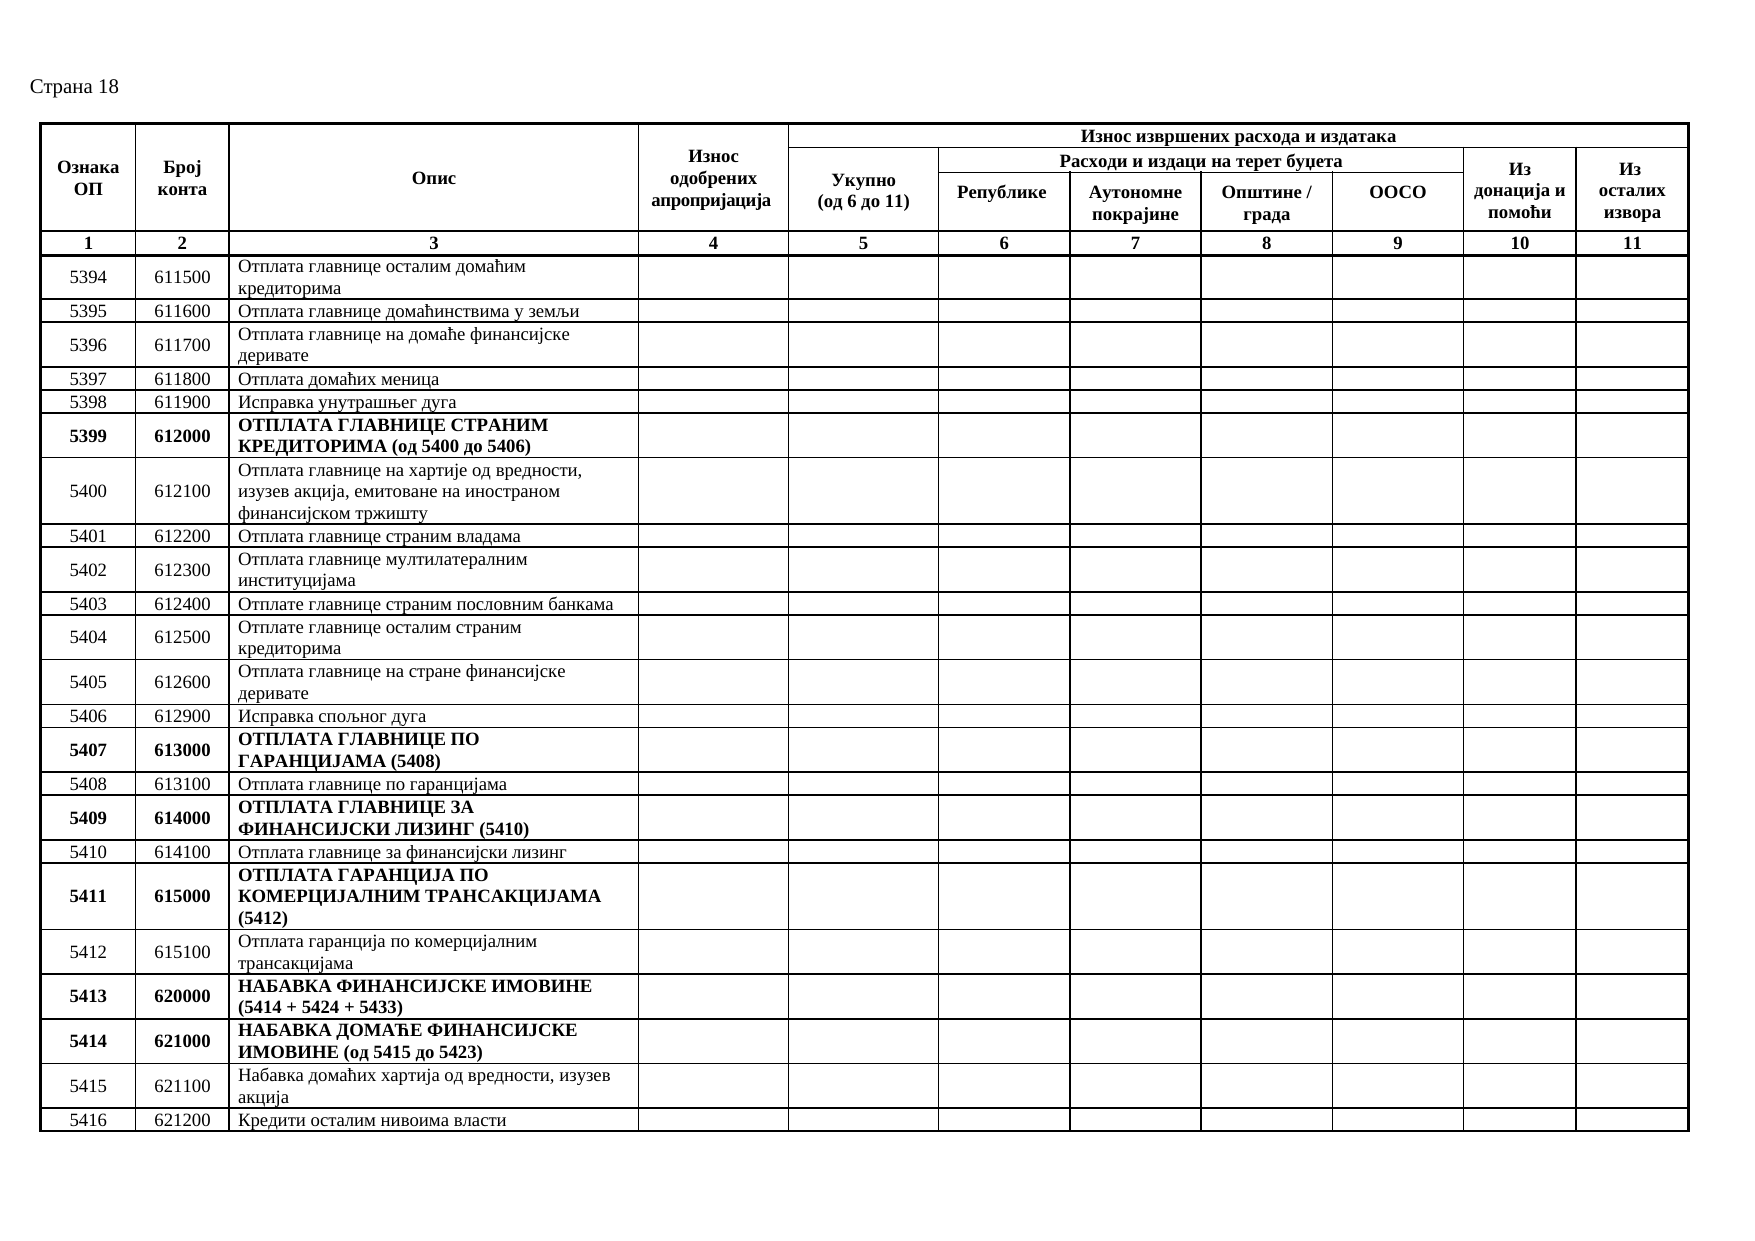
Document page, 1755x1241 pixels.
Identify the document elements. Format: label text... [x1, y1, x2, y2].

table_cell [789, 257, 938, 298]
table_cell [1202, 930, 1332, 973]
table_cell [789, 458, 938, 523]
table_cell 615000 [136, 864, 228, 928]
table_cell 612600 [136, 660, 228, 703]
table_cell [939, 616, 1069, 659]
table_cell 5397 [42, 368, 135, 389]
table_cell Отплата главнице на хартије од вредности, изузев акција, емитоване на иностраном финансијском тржишту [230, 458, 638, 523]
table_cell [939, 1020, 1069, 1062]
table_cell [639, 1064, 788, 1107]
table_cell 5414 [42, 1020, 135, 1062]
table_cell [1464, 930, 1575, 973]
table_cell [1202, 548, 1332, 591]
table_cell [639, 414, 788, 457]
table_cell Отплата главнице на стране финансијске деривате [230, 660, 638, 703]
table_cell 5 [789, 232, 938, 253]
table_cell 5408 [42, 773, 135, 794]
table_cell [639, 323, 788, 366]
table_cell [1202, 728, 1332, 771]
table_cell Отплата домаћих меница [230, 368, 638, 389]
table_cell ОТПЛАТА ГЛАВНИЦЕ СТРАНИМ КРЕДИТОРИМА (од 5400 до 5406) [230, 414, 638, 457]
table_cell 5407 [42, 728, 135, 771]
table_cell [939, 458, 1069, 523]
table_header Износ извршених расхода и издатака [789, 125, 1687, 147]
table_cell Отплате главнице осталим страним кредиторима [230, 616, 638, 659]
table_cell [939, 323, 1069, 366]
table_cell [1071, 414, 1200, 457]
table_cell [1464, 796, 1575, 839]
table_cell [1202, 841, 1332, 862]
table_cell [1577, 368, 1687, 389]
table_cell [1577, 525, 1687, 546]
table_cell [1071, 864, 1200, 928]
table_cell 5410 [42, 841, 135, 862]
table_cell Расходи и издаци на терет буџета [939, 148, 1463, 171]
table_cell [1577, 728, 1687, 771]
table_cell НАБАВКА ДОМАЋЕ ФИНАНСИЈСКЕ ИМОВИНЕ (од 5415 до 5423) [230, 1020, 638, 1062]
table_header Опис [230, 125, 638, 230]
table_cell [939, 864, 1069, 928]
table_cell [1333, 414, 1463, 457]
table_cell [639, 796, 788, 839]
table_cell [939, 414, 1069, 457]
table_cell [1333, 391, 1463, 412]
table_cell 5399 [42, 414, 135, 457]
table_cell [1577, 257, 1687, 298]
table_cell [1577, 660, 1687, 703]
table_cell 5401 [42, 525, 135, 546]
table_cell [1577, 864, 1687, 928]
table_cell [1202, 593, 1332, 614]
table_cell ООСО [1333, 173, 1463, 230]
table_cell [639, 548, 788, 591]
table_header Износ одобрених апропријација [639, 125, 788, 230]
table_cell Отплата главнице на домаће финансијске деривате [230, 323, 638, 366]
table_cell [939, 391, 1069, 412]
table_cell [1333, 548, 1463, 591]
table_cell [1071, 391, 1200, 412]
table_cell [1071, 548, 1200, 591]
table_cell [939, 548, 1069, 591]
table_cell [1071, 1064, 1200, 1107]
table_cell [1333, 525, 1463, 546]
table_cell [789, 391, 938, 412]
table_cell 3 [230, 232, 638, 253]
table_cell 8 [1202, 232, 1332, 253]
table_cell [639, 368, 788, 389]
table_cell [1202, 660, 1332, 703]
table_cell [789, 930, 938, 973]
table_cell [1577, 930, 1687, 973]
table_cell [1333, 300, 1463, 321]
table_cell [1071, 1020, 1200, 1062]
table_header Број конта [136, 125, 228, 230]
table_cell [1071, 525, 1200, 546]
table_cell 611700 [136, 323, 228, 366]
table_cell Из осталих извора [1577, 148, 1687, 230]
table_cell 6 [939, 232, 1069, 253]
table_cell [639, 525, 788, 546]
table_cell 9 [1333, 232, 1463, 253]
table_cell [939, 705, 1069, 727]
table_cell [1071, 705, 1200, 727]
table_cell 5416 [42, 1109, 135, 1130]
table_cell [1333, 660, 1463, 703]
table_cell [639, 864, 788, 928]
table_cell 5395 [42, 300, 135, 321]
table_cell [939, 593, 1069, 614]
table_cell [1202, 391, 1332, 412]
table_cell [1071, 458, 1200, 523]
table_cell 11 [1577, 232, 1687, 253]
table_cell [1464, 705, 1575, 727]
table_cell [1577, 593, 1687, 614]
table_cell [939, 525, 1069, 546]
table_cell 5415 [42, 1064, 135, 1107]
table_cell [1071, 257, 1200, 298]
table_cell Отплата главнице мултилатералним институцијама [230, 548, 638, 591]
table_cell 5403 [42, 593, 135, 614]
table_cell [1464, 1109, 1575, 1130]
table_cell [1071, 300, 1200, 321]
table_cell 5405 [42, 660, 135, 703]
table_cell [1464, 660, 1575, 703]
table_cell [1071, 841, 1200, 862]
table_cell [1464, 300, 1575, 321]
table_cell НАБАВКА ФИНАНСИЈСКЕ ИМОВИНЕ (5414 + 5424 + 5433) [230, 975, 638, 1018]
table_cell 2 [136, 232, 228, 253]
table_cell [1333, 975, 1463, 1018]
table_cell [639, 300, 788, 321]
table_cell [1577, 323, 1687, 366]
table_cell [1071, 593, 1200, 614]
table_cell Аутономне покрајине [1071, 173, 1200, 230]
table_cell [1202, 864, 1332, 928]
table_cell [1464, 616, 1575, 659]
table_cell [1577, 414, 1687, 457]
table_cell ОТПЛАТА ГЛАВНИЦЕ ПО ГАРАНЦИЈАМА (5408) [230, 728, 638, 771]
table_cell [789, 548, 938, 591]
table_cell [639, 458, 788, 523]
table_cell [789, 593, 938, 614]
table_cell [1464, 841, 1575, 862]
table_cell ОТПЛАТА ГЛАВНИЦЕ ЗА ФИНАНСИЈСКИ ЛИЗИНГ (5410) [230, 796, 638, 839]
table_cell [939, 368, 1069, 389]
table_cell 612300 [136, 548, 228, 591]
table_cell 612400 [136, 593, 228, 614]
table_cell [939, 796, 1069, 839]
table_cell [1333, 841, 1463, 862]
table_cell Из донација и помоћи [1464, 148, 1575, 230]
table_cell [639, 773, 788, 794]
table_cell [939, 773, 1069, 794]
table_cell [789, 841, 938, 862]
table_cell [1333, 458, 1463, 523]
table_cell [789, 773, 938, 794]
table_cell 612000 [136, 414, 228, 457]
table_cell 5400 [42, 458, 135, 523]
table_cell 612200 [136, 525, 228, 546]
table_cell [789, 796, 938, 839]
table_cell 5398 [42, 391, 135, 412]
table_cell 1 [42, 232, 135, 253]
table_cell [1577, 975, 1687, 1018]
table_cell [789, 1020, 938, 1062]
table_cell [1577, 1020, 1687, 1062]
table_cell [639, 1020, 788, 1062]
table_cell [1071, 773, 1200, 794]
table_cell [1577, 705, 1687, 727]
table_cell [1202, 257, 1332, 298]
table_cell 615100 [136, 930, 228, 973]
table_cell [939, 300, 1069, 321]
table_cell [1333, 368, 1463, 389]
table_cell [1464, 1020, 1575, 1062]
table_cell Укупно (од 6 до 11) [789, 148, 938, 230]
table_cell [1071, 1109, 1200, 1130]
table_cell [1333, 930, 1463, 973]
table_cell Отплата главнице осталим домаћим кредиторима [230, 257, 638, 298]
table_cell 620000 [136, 975, 228, 1018]
table_cell [789, 1064, 938, 1107]
table_cell [789, 525, 938, 546]
table_cell [789, 414, 938, 457]
table_cell [1333, 796, 1463, 839]
table_cell [639, 616, 788, 659]
table_cell [1202, 525, 1332, 546]
table_cell [1577, 391, 1687, 412]
table_cell [1202, 975, 1332, 1018]
table_cell Отплата главнице домаћинствима у земљи [230, 300, 638, 321]
table_cell [1464, 1064, 1575, 1107]
table_cell [1464, 593, 1575, 614]
table_cell [939, 660, 1069, 703]
table_cell [1071, 796, 1200, 839]
table_cell [1333, 705, 1463, 727]
table_cell 612900 [136, 705, 228, 727]
table_cell 611900 [136, 391, 228, 412]
table_cell [1202, 300, 1332, 321]
table_cell [789, 1109, 938, 1130]
table_cell [1202, 773, 1332, 794]
table_cell [1071, 368, 1200, 389]
table_cell 5409 [42, 796, 135, 839]
table_cell [639, 593, 788, 614]
table_cell [1071, 728, 1200, 771]
table_cell [1464, 975, 1575, 1018]
table_cell [1071, 616, 1200, 659]
table_cell [639, 705, 788, 727]
table_cell [639, 728, 788, 771]
table_cell [1071, 930, 1200, 973]
table_cell [1577, 773, 1687, 794]
table_cell [639, 257, 788, 298]
table_cell [789, 660, 938, 703]
table_cell Исправка унутрашњег дуга [230, 391, 638, 412]
table_cell 4 [639, 232, 788, 253]
table_cell [639, 660, 788, 703]
table_cell 7 [1071, 232, 1200, 253]
table_cell [1202, 458, 1332, 523]
table_cell 5412 [42, 930, 135, 973]
table_cell [1071, 323, 1200, 366]
table_cell [1464, 548, 1575, 591]
table_cell [1333, 1109, 1463, 1130]
table_header Ознака ОП [42, 125, 135, 230]
table_cell [1202, 1064, 1332, 1107]
table_cell Исправка спољног дуга [230, 705, 638, 727]
table_cell Отплата главнице за финансијски лизинг [230, 841, 638, 862]
table_cell 614000 [136, 796, 228, 839]
table_cell 5396 [42, 323, 135, 366]
table_cell 10 [1464, 232, 1575, 253]
table_cell Отплате главнице страним пословним банкама [230, 593, 638, 614]
table_cell [789, 323, 938, 366]
table_cell [1333, 257, 1463, 298]
table_cell [1577, 300, 1687, 321]
table_cell [939, 841, 1069, 862]
table_cell [1464, 773, 1575, 794]
table_cell [789, 616, 938, 659]
table_cell 613000 [136, 728, 228, 771]
table_cell [1202, 323, 1332, 366]
table_cell [1464, 323, 1575, 366]
table_cell 5404 [42, 616, 135, 659]
table_cell Отплата главнице по гаранцијама [230, 773, 638, 794]
table_cell 621200 [136, 1109, 228, 1130]
table_cell ОТПЛАТА ГАРАНЦИЈА ПО КОМЕРЦИЈАЛНИМ ТРАНСАКЦИЈАМА (5412) [230, 864, 638, 928]
table_cell 621100 [136, 1064, 228, 1107]
table_cell [1577, 458, 1687, 523]
table_cell Набавка домаћих хартија од вредности, изузев акција [230, 1064, 638, 1107]
table_cell [639, 930, 788, 973]
table_cell [1333, 773, 1463, 794]
table_cell Отплата главнице страним владама [230, 525, 638, 546]
table_cell [1202, 616, 1332, 659]
table_cell 5411 [42, 864, 135, 928]
table_cell [1202, 1109, 1332, 1130]
table_cell 5394 [42, 257, 135, 298]
table_cell [1333, 1064, 1463, 1107]
table_cell Кредити осталим нивоима власти [230, 1109, 638, 1130]
table_cell [1071, 660, 1200, 703]
table_cell [1333, 1020, 1463, 1062]
table_cell [1202, 1020, 1332, 1062]
table_cell Републике [939, 173, 1069, 230]
table_cell [1464, 864, 1575, 928]
table_cell [1202, 414, 1332, 457]
table_cell [939, 930, 1069, 973]
table_cell [939, 728, 1069, 771]
table_cell [1071, 975, 1200, 1018]
table_cell 614100 [136, 841, 228, 862]
table_cell [1577, 841, 1687, 862]
table_cell 611500 [136, 257, 228, 298]
table_cell 5402 [42, 548, 135, 591]
table_cell [789, 975, 938, 1018]
table_cell 613100 [136, 773, 228, 794]
table_cell [1464, 728, 1575, 771]
table_cell [789, 705, 938, 727]
table_cell [1202, 705, 1332, 727]
table_cell [1333, 864, 1463, 928]
table_cell [639, 975, 788, 1018]
table_cell [639, 841, 788, 862]
table_cell [939, 1109, 1069, 1130]
table_cell [1577, 796, 1687, 839]
table_cell [1577, 1109, 1687, 1130]
table_cell [1202, 368, 1332, 389]
table_cell Општине / града [1202, 173, 1332, 230]
table_cell [939, 1064, 1069, 1107]
table_cell [1333, 728, 1463, 771]
table_cell [789, 864, 938, 928]
table_cell 611800 [136, 368, 228, 389]
table_cell [939, 975, 1069, 1018]
table_cell [789, 368, 938, 389]
table_cell [1577, 616, 1687, 659]
table_cell [789, 728, 938, 771]
table_cell [1464, 368, 1575, 389]
table_cell [1464, 525, 1575, 546]
table_cell [639, 1109, 788, 1130]
table_cell [789, 300, 938, 321]
table_cell [1464, 458, 1575, 523]
table_cell [939, 257, 1069, 298]
table_cell [1333, 616, 1463, 659]
table_cell 611600 [136, 300, 228, 321]
table_cell [1464, 391, 1575, 412]
table_cell [1333, 593, 1463, 614]
table_cell [1464, 257, 1575, 298]
table_cell 5406 [42, 705, 135, 727]
table_cell [639, 391, 788, 412]
table_cell 621000 [136, 1020, 228, 1062]
table_cell [1202, 796, 1332, 839]
table_cell 612100 [136, 458, 228, 523]
table_cell 612500 [136, 616, 228, 659]
table_cell [1333, 323, 1463, 366]
table_cell [1577, 1064, 1687, 1107]
table_cell 5413 [42, 975, 135, 1018]
table_cell [1577, 548, 1687, 591]
table_cell [1464, 414, 1575, 457]
table_cell Отплата гаранција по комерцијалним трансакцијама [230, 930, 638, 973]
